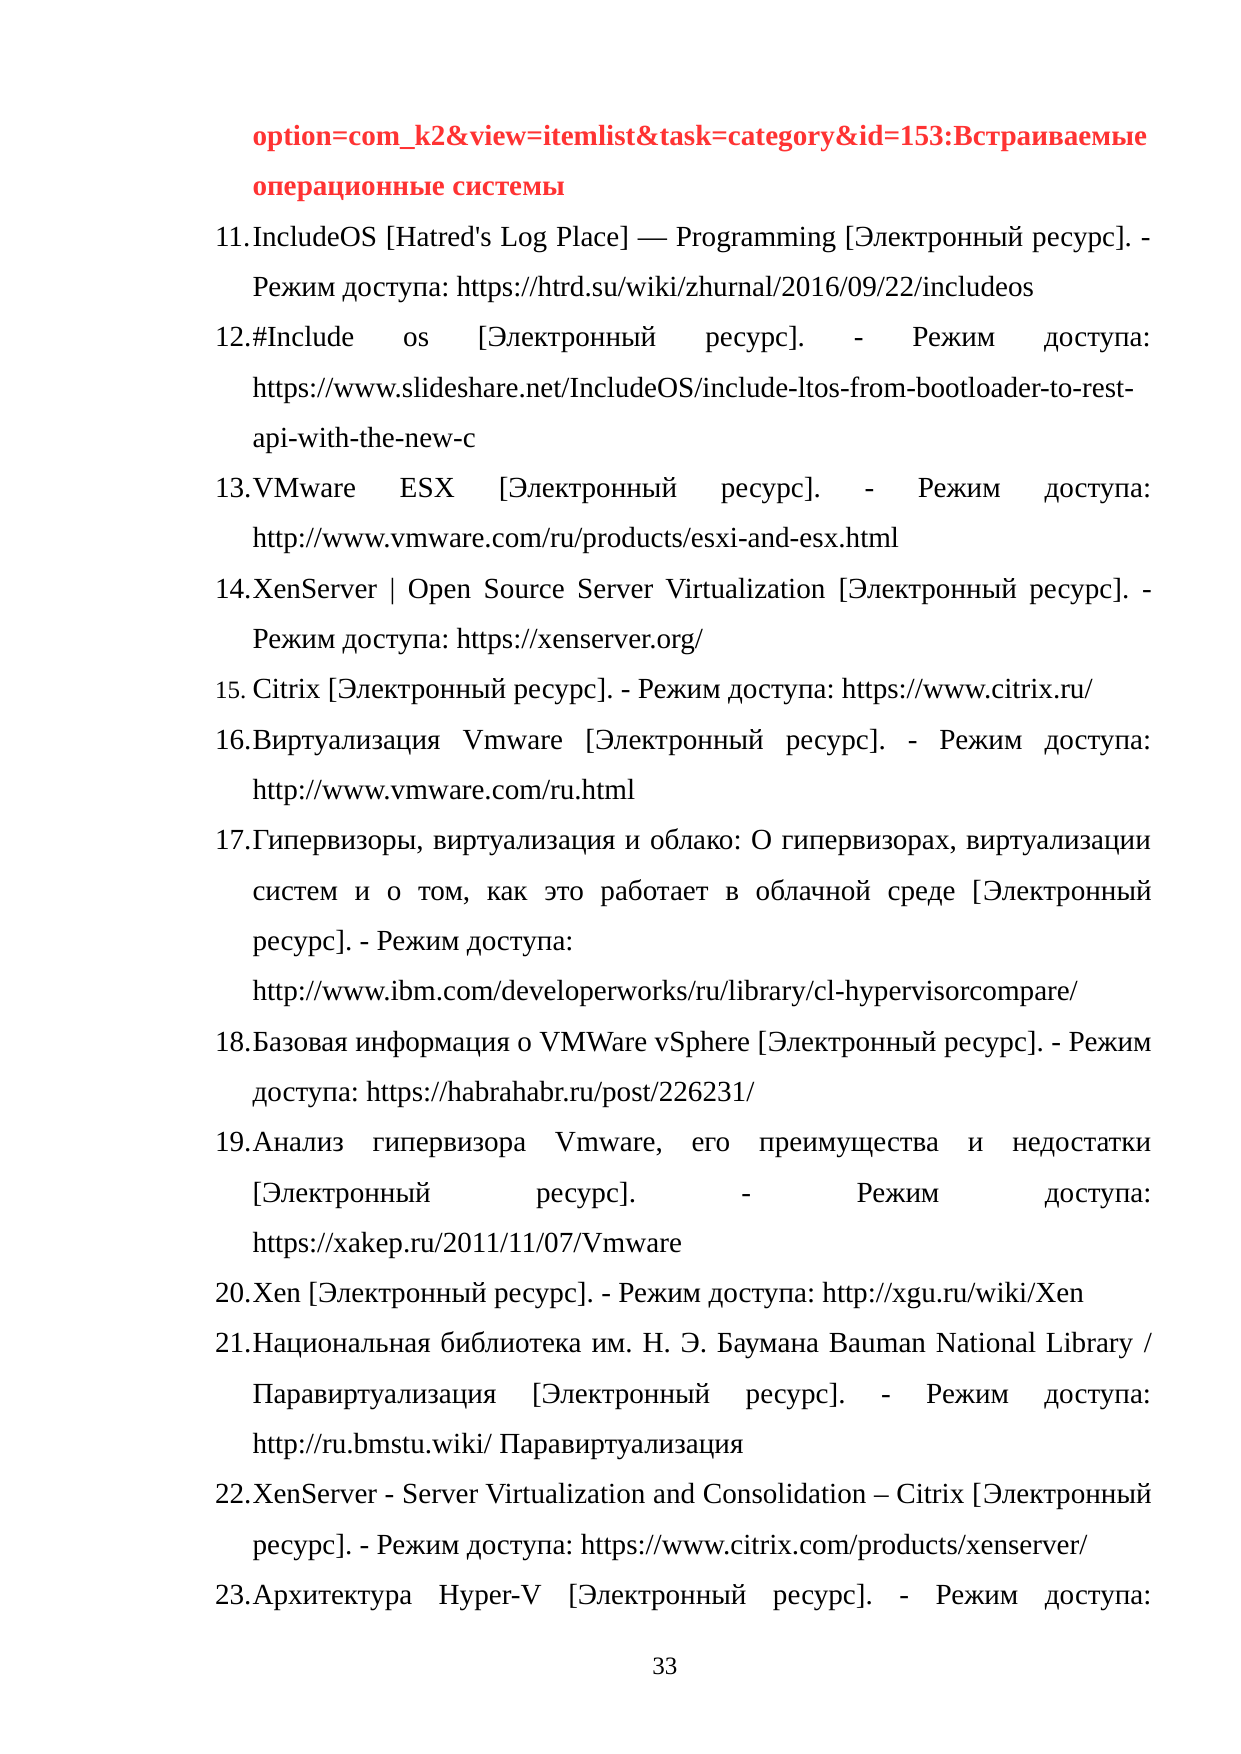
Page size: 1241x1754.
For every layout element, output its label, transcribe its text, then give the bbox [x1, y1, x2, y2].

list Анализ гипервизора Vmware, его преимущества и недостатки [Электронный ресурс]. - Режим доступа: https://xakep.ru/2011/11/07/Vmware [215, 1124, 1152, 1258]
list #Include os [Электронный ресурс]. - Режим доступа: https://www.slideshare.net/IncludeOS/include-ltos-from-bootloader-to-rest-api-with-the-new-c [215, 319, 1152, 453]
list Архитектура Hyper-V [Электронный ресурс]. - Режим доступа: [215, 1577, 1152, 1611]
list XenServer - Server Virtualization and Consolidation – Citrix [Электронный ресурс]. - Режим доступа: https://www.citrix.com/products/xenserver/ [215, 1477, 1152, 1560]
list Citrix [Электронный ресурс]. - Режим доступа: https://www.citrix.ru/ [215, 672, 1152, 705]
list option=com_k2&view=itemlist&task=category&id=153:Встраиваемые операционные системы [215, 118, 1152, 202]
list Виртуализация Vmware [Электронный ресурс]. - Режим доступа: http://www.vmware.com/ru.html [215, 722, 1152, 806]
list Национальная библиотека им. Н. Э. Баумана Bauman National Library / Паравиртуализация [Электронный ресурс]. - Режим доступа: http://ru.bmstu.wiki/ Паравиртуализация [215, 1326, 1152, 1460]
list Xen [Электронный ресурс]. - Режим доступа: http://xgu.ru/wiki/Xen [215, 1275, 1152, 1309]
list VMware ESX [Электронный ресурс]. - Режим доступа: http://www.vmware.com/ru/products/esxi-and-esx.html [215, 470, 1152, 554]
list Гипервизоры, виртуализация и облако: О гипервизорах, виртуализации систем и о том, как это работает в облачной среде [Электронный ресурс]. - Режим доступа: http://www.ibm.com/developerworks/ru/library/cl-hypervisorcompare/ [215, 822, 1152, 1007]
list XenServer | Open Source Server Virtualization [Электронный ресурс]. - Режим доступа: https://xenserver.org/ [215, 571, 1152, 655]
list Базовая информация о VMWare vSphere [Электронный ресурс]. - Режим доступа: https://habrahabr.ru/post/226231/ [215, 1024, 1152, 1108]
list IncludeOS [Hatred's Log Place] — Programming [Электронный ресурс]. - Режим доступа: https://htrd.su/wiki/zhurnal/2016/09/22/includeos [215, 219, 1152, 303]
